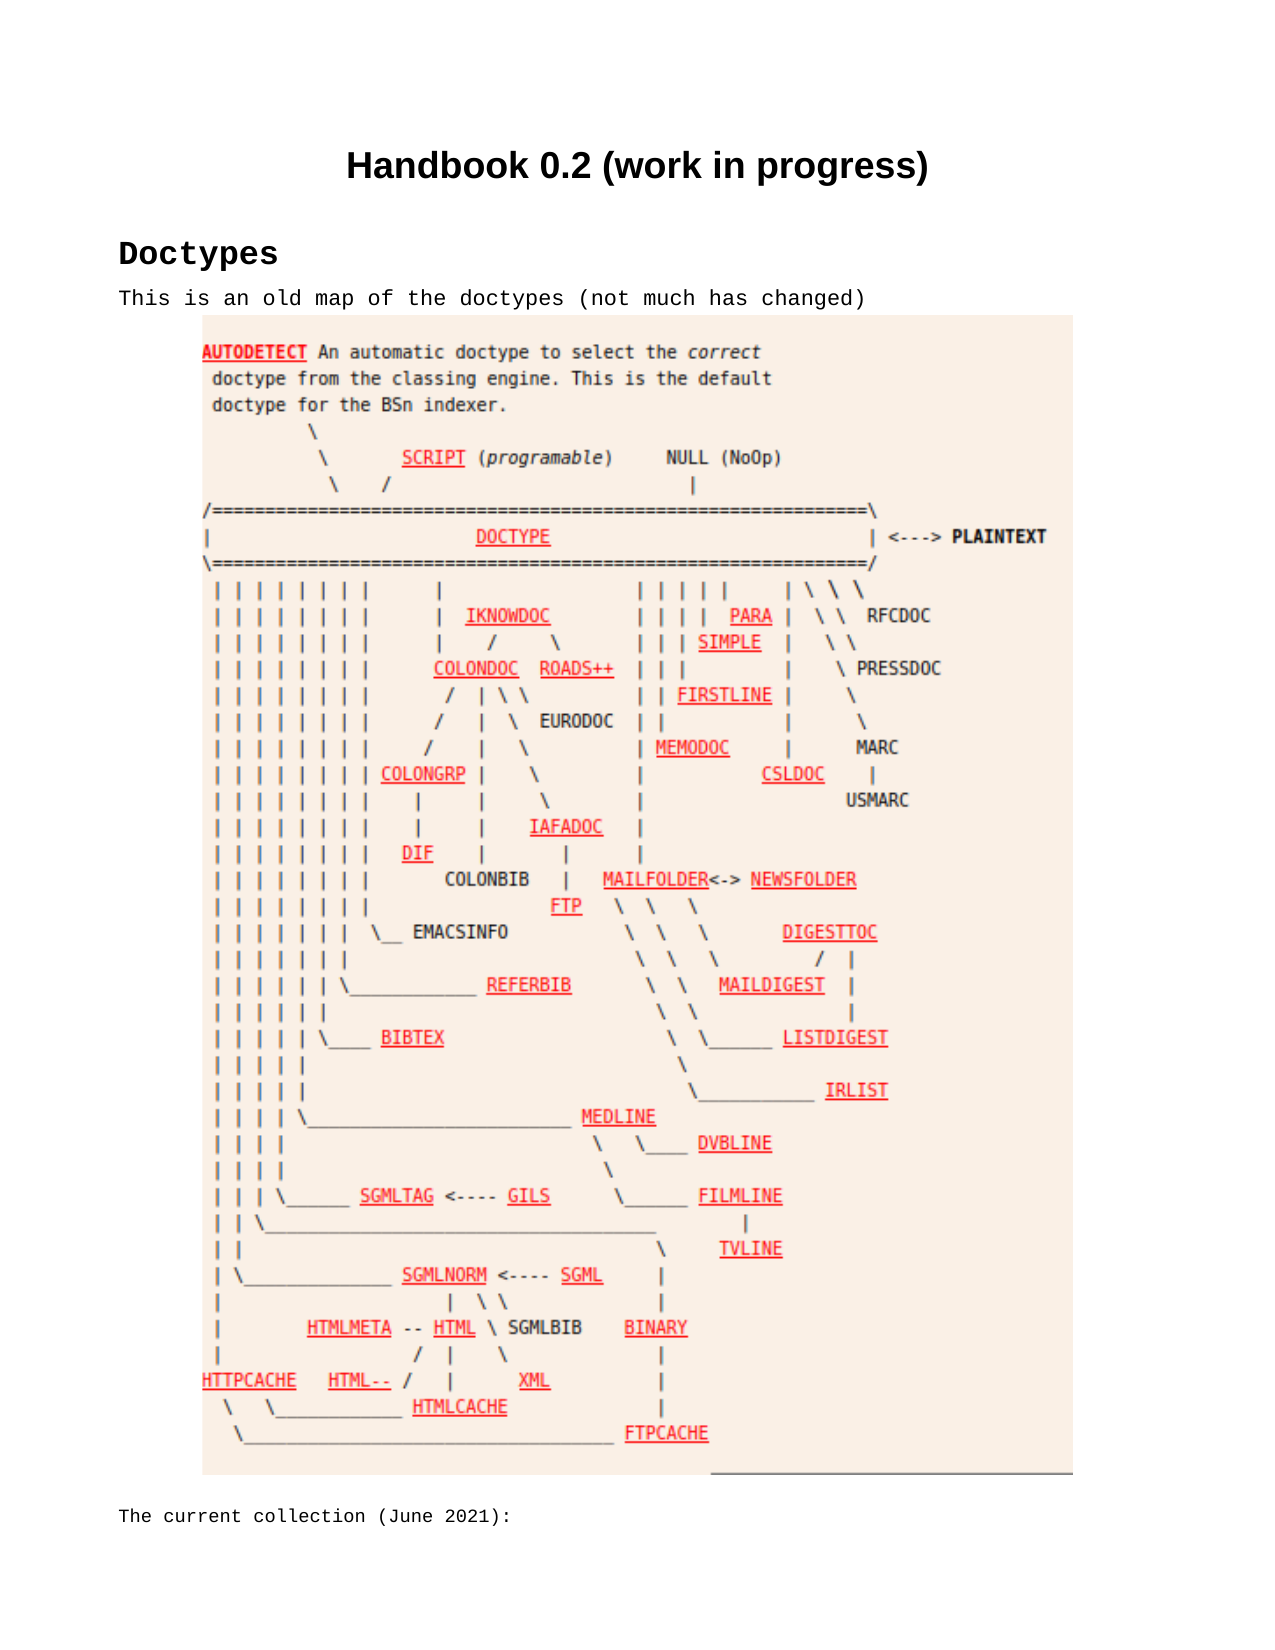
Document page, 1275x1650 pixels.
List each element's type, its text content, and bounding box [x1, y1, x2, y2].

subtitle Doctypes [118, 237, 1157, 274]
text This is an old map of the doctypes (not much has changed) [118, 287, 1157, 312]
text The current collection (June 2021): [118, 1506, 1157, 1528]
picture [202, 315, 1073, 1475]
